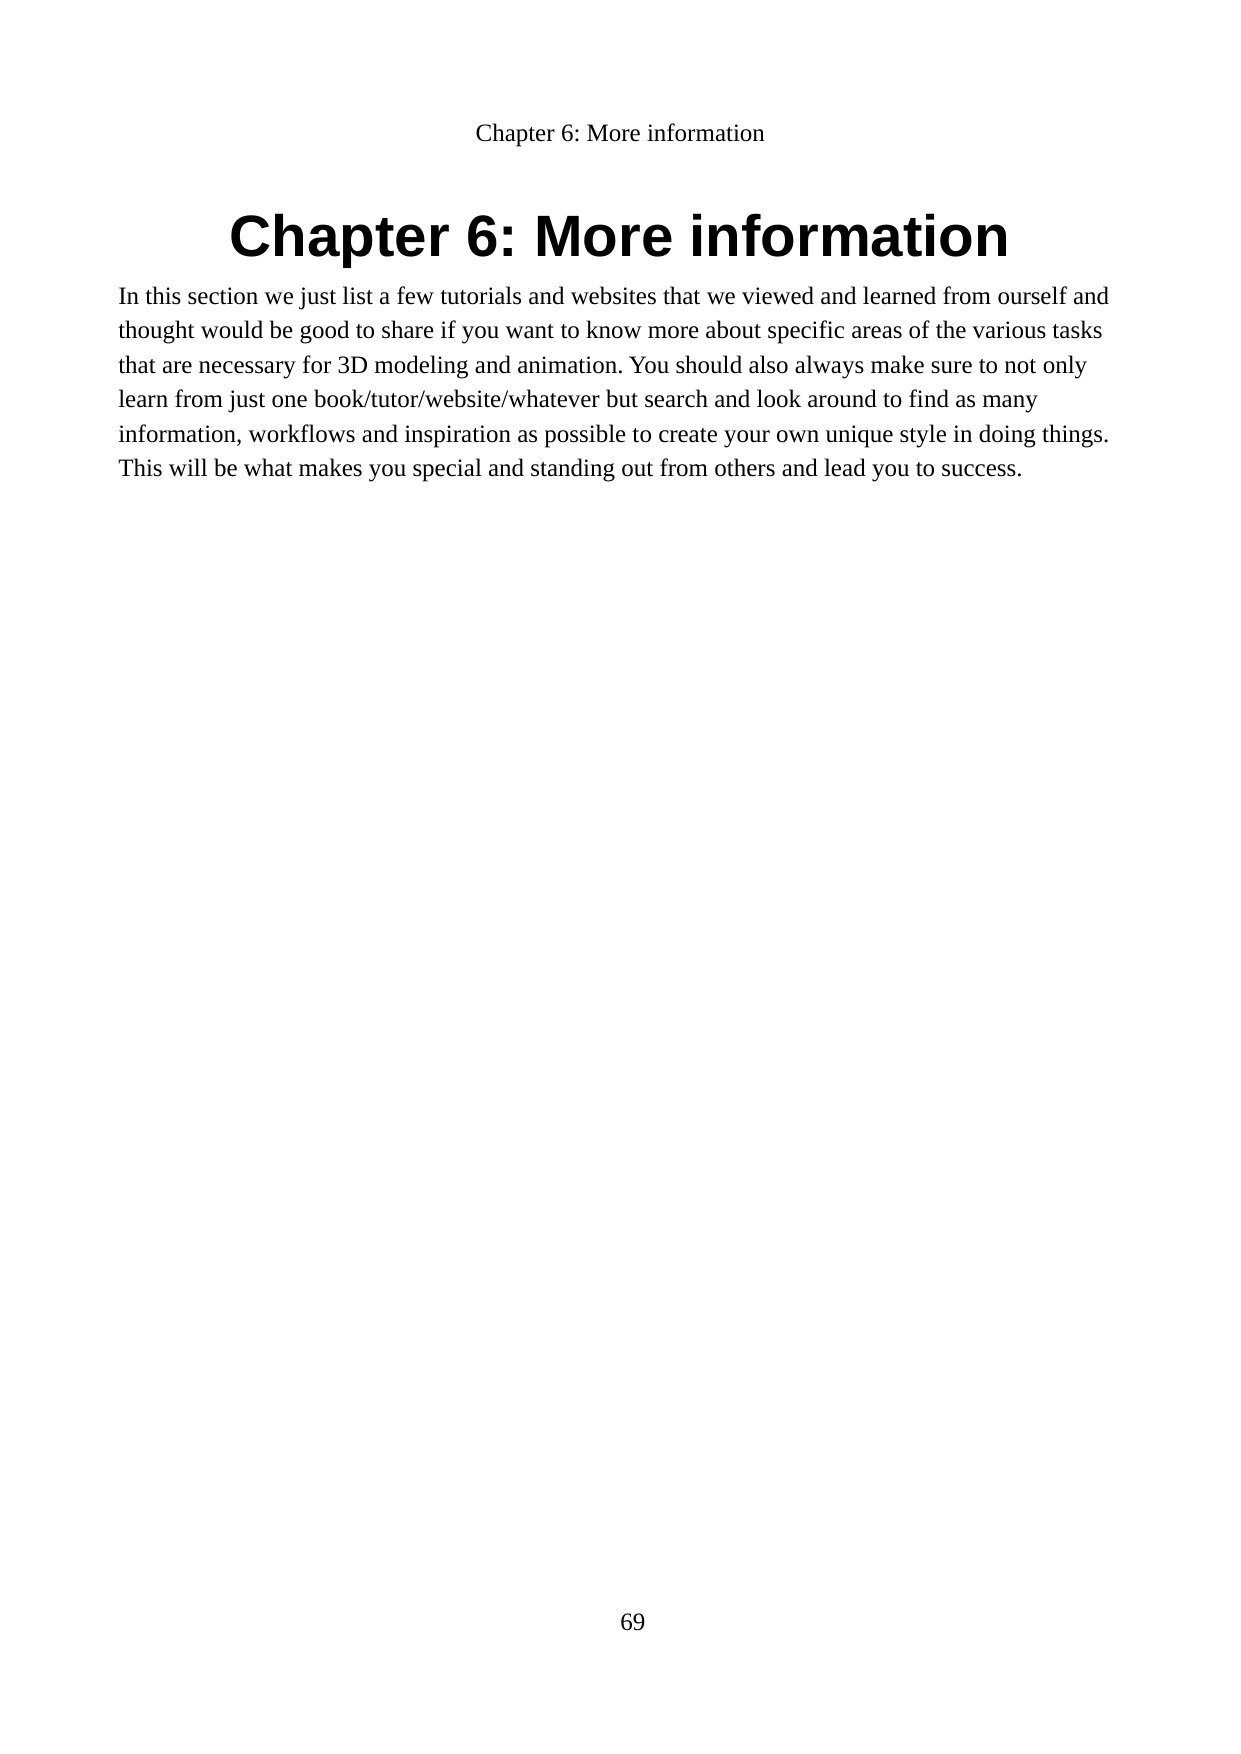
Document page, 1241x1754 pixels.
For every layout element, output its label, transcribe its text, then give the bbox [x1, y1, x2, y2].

subtitle Chapter 6: More information [118, 201, 1122, 268]
text In this section we just list a few tutorials and websites that we viewed and learned from ourself and thought would be good to share if you want to know more about specific areas of the various tasks that are necessary for 3D modeling and animation. You should also always make sure to not only learn from just one book/tutor/website/whatever but search and look around to find as many information, workflows and inspiration as possible to create your own unique style in doing things. This will be what makes you special and standing out from others and lead you to success. [118, 281, 1122, 482]
